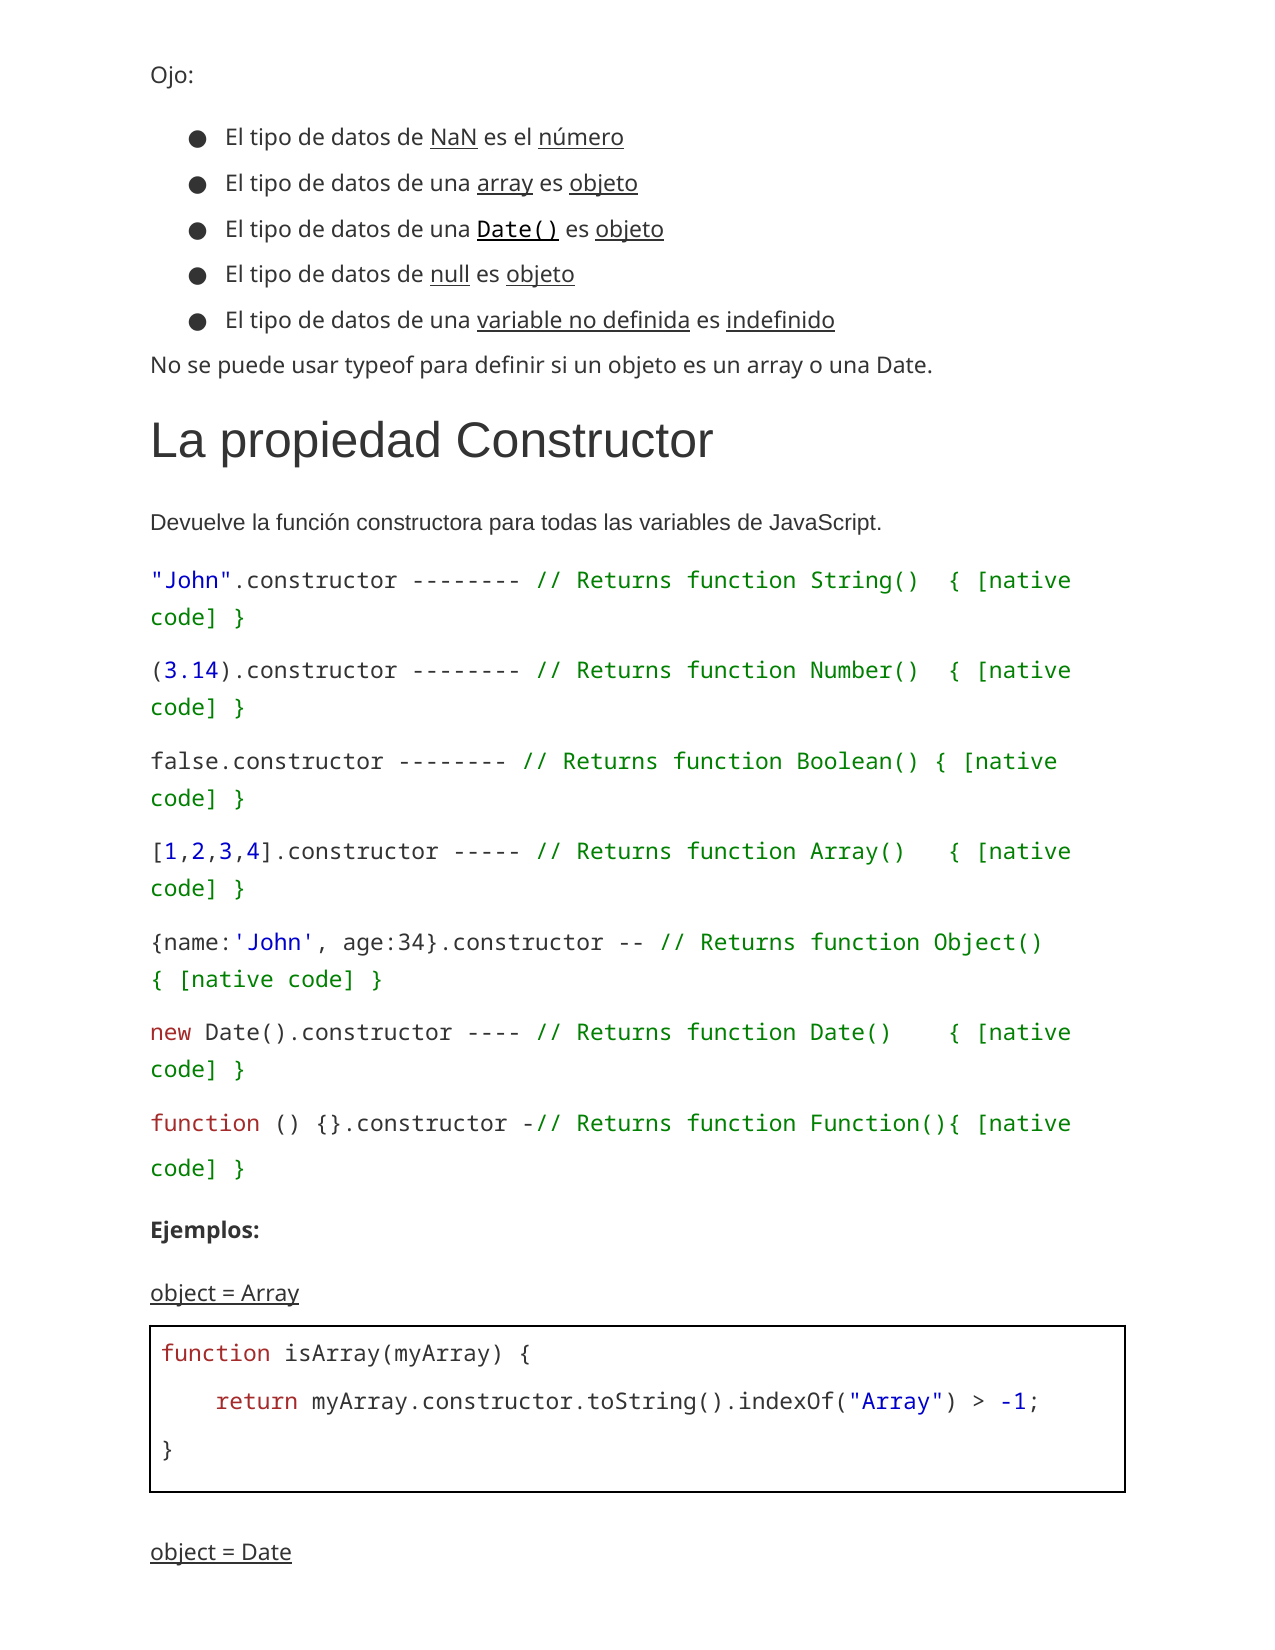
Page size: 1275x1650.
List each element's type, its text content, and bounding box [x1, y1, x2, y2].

text "John".constructor -------- // Returns function String() { [native code] } [150, 564, 1125, 632]
list El tipo de datos de null es objeto [207, 258, 1125, 289]
table_header function isArray(myArray) { return myArray.constructor.toString().indexOf("Array") > -1; } [151, 1327, 1124, 1491]
text object = Array [150, 1277, 1125, 1308]
text (3.14).constructor -------- // Returns function Number() { [native code] } [150, 654, 1125, 722]
text Ejemplos: [150, 1214, 1125, 1246]
text false.constructor -------- // Returns function Boolean() { [native code] } [150, 745, 1125, 813]
list El tipo de datos de una array es objeto [207, 167, 1125, 198]
text function () {}.constructor -// Returns function Function(){ [native code] } [150, 1106, 1125, 1183]
text {name:'John', age:34}.constructor -- // Returns function Object() { [native code] } [150, 926, 1125, 994]
text No se puede usar typeof para definir si un objeto es un array o una Date. [150, 349, 1125, 381]
text Ojo: [150, 59, 1125, 90]
text Devuelve la función constructora para todas las variables de JavaScript. [150, 510, 1125, 536]
text object = Date [150, 1536, 1125, 1567]
text [1,2,3,4].constructor ----- // Returns function Array() { [native code] } [150, 835, 1125, 903]
text La propiedad Constructor [150, 412, 1125, 468]
list El tipo de datos de NaN es el número [207, 121, 1125, 153]
text new Date().constructor ---- // Returns function Date() { [native code] } [150, 1016, 1125, 1084]
list El tipo de datos de una variable no definida es indefinido [207, 304, 1125, 335]
list El tipo de datos de una Date() es objeto [207, 213, 1125, 244]
